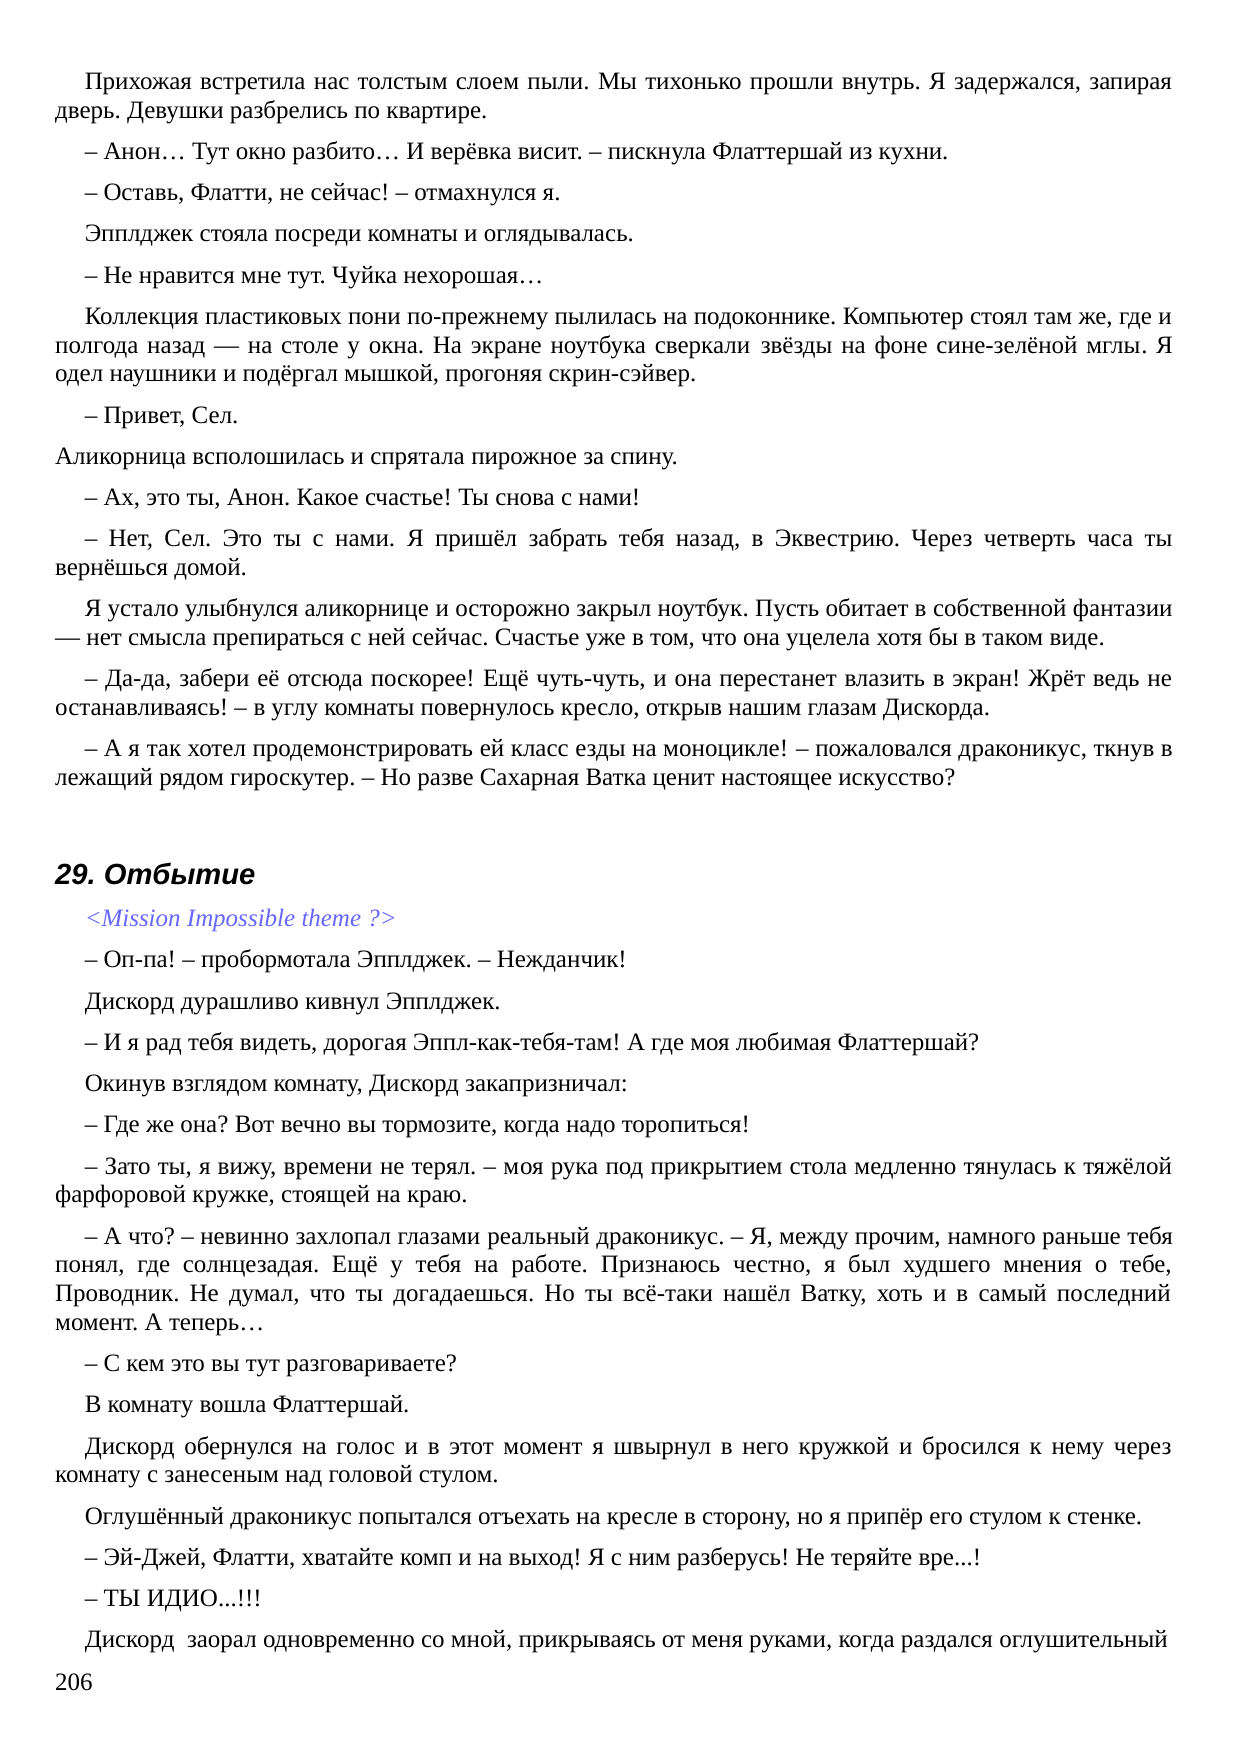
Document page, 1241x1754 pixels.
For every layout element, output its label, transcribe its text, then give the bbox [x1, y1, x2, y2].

text – И я рад тебя видеть, дорогая Эппл-как-тебя-там! А где моя любимая Флаттершай? [55, 1027, 1173, 1056]
text – Анон… Тут окно разбито… И верёвка висит. – пискнула Флаттершай из кухни. [55, 136, 1173, 165]
text – Нет, Сел. Это ты с нами. Я пришёл забрать тебя назад, в Эквестрию. Через четверть часа ты вернёшься домой. [55, 523, 1173, 581]
text – Где же она? Вот вечно вы тормозите, когда надо торопиться! [55, 1109, 1173, 1138]
text Оглушённый драконикус попытался отъехать на кресле в сторону, но я припёр его стулом к стенке. [55, 1501, 1173, 1529]
text – Оставь, Флатти, не сейчас! – отмахнулся я. [55, 177, 1173, 206]
text Аликорница всполошилась и спрятала пирожное за спину. [55, 441, 1173, 470]
text <Mission Impossible theme ?> [55, 903, 1173, 932]
text – Да-да, забери её отсюда поскорее! Ещё чуть-чуть, и она перестанет влазить в экран! Жрёт ведь не останавливаясь! – в углу комнаты повернулось кресло, открыв нашим глазам Дискорда. [55, 663, 1173, 721]
text Прихожая встретила нас толстым слоем пыли. Мы тихонько прошли внутрь. Я задержался, запирая дверь. Девушки разбрелись по квартире. [55, 66, 1173, 123]
text – Ах, это ты, Анон. Какое счастье! Ты снова с нами! [55, 482, 1173, 511]
text – Эй-Джей, Флатти, хватайте комп и на выход! Я с ним разберусь! Не теряйте вре...! [55, 1542, 1173, 1571]
text – ТЫ ИДИО...!!! [55, 1583, 1173, 1612]
text Коллекция пластиковых пони по-прежнему пылилась на подоконнике. Компьютер стоял там же, где и полгода назад — на столе у окна. На экране ноутбука сверкали звёзды на фоне сине-зелёной мглы. Я одел наушники и подёргал мышкой, прогоняя скрин-сэйвер. [55, 301, 1173, 387]
text – А что? – невинно захлопал глазами реальный драконикус. – Я, между прочим, намного раньше тебя понял, где солнцезадая. Ещё у тебя на работе. Признаюсь честно, я был худшего мнения о тебе, Проводник. Не думал, что ты догадаешься. Но ты всё-таки нашёл Ватку, хоть и в самый последний момент. А теперь… [55, 1221, 1173, 1336]
text – С кем это вы тут разговариваете? [55, 1348, 1173, 1377]
text – Оп-па! – пробормотала Эпплджек. – Нежданчик! [55, 944, 1173, 973]
text – Зато ты, я вижу, времени не терял. – моя рука под прикрытием стола медленно тянулась к тяжёлой фарфоровой кружке, стоящей на краю. [55, 1151, 1173, 1208]
text Я устало улыбнулся аликорнице и осторожно закрыл ноутбук. Пусть обитает в собственной фантазии — нет смысла препираться с ней сейчас. Счастье уже в том, что она уцелела хотя бы в таком виде. [55, 593, 1173, 651]
text Дискорд дурашливо кивнул Эпплджек. [55, 986, 1173, 1014]
text Окинув взглядом комнату, Дискорд закапризничал: [55, 1068, 1173, 1097]
text Дискорд обернулся на голос и в этот момент я швырнул в него кружкой и бросился к нему через комнату с занесеным над головой стулом. [55, 1431, 1173, 1488]
text – Не нравится мне тут. Чуйка нехорошая… [55, 260, 1173, 288]
text Дискорд заорал одновременно со мной, прикрываясь от меня руками, когда раздался оглушительный [55, 1624, 1173, 1653]
subtitle 29. Отбытие [55, 857, 1173, 891]
text – Привет, Сел. [55, 400, 1173, 428]
text В комнату вошла Флаттершай. [55, 1389, 1173, 1418]
text Эпплджек стояла посреди комнаты и оглядывалась. [55, 218, 1173, 247]
text – А я так хотел продемонстрировать ей класс езды на моноцикле! – пожаловался драконикус, ткнув в лежащий рядом гироскутер. – Но разве Сахарная Ватка ценит настоящее искусство? [55, 733, 1173, 791]
